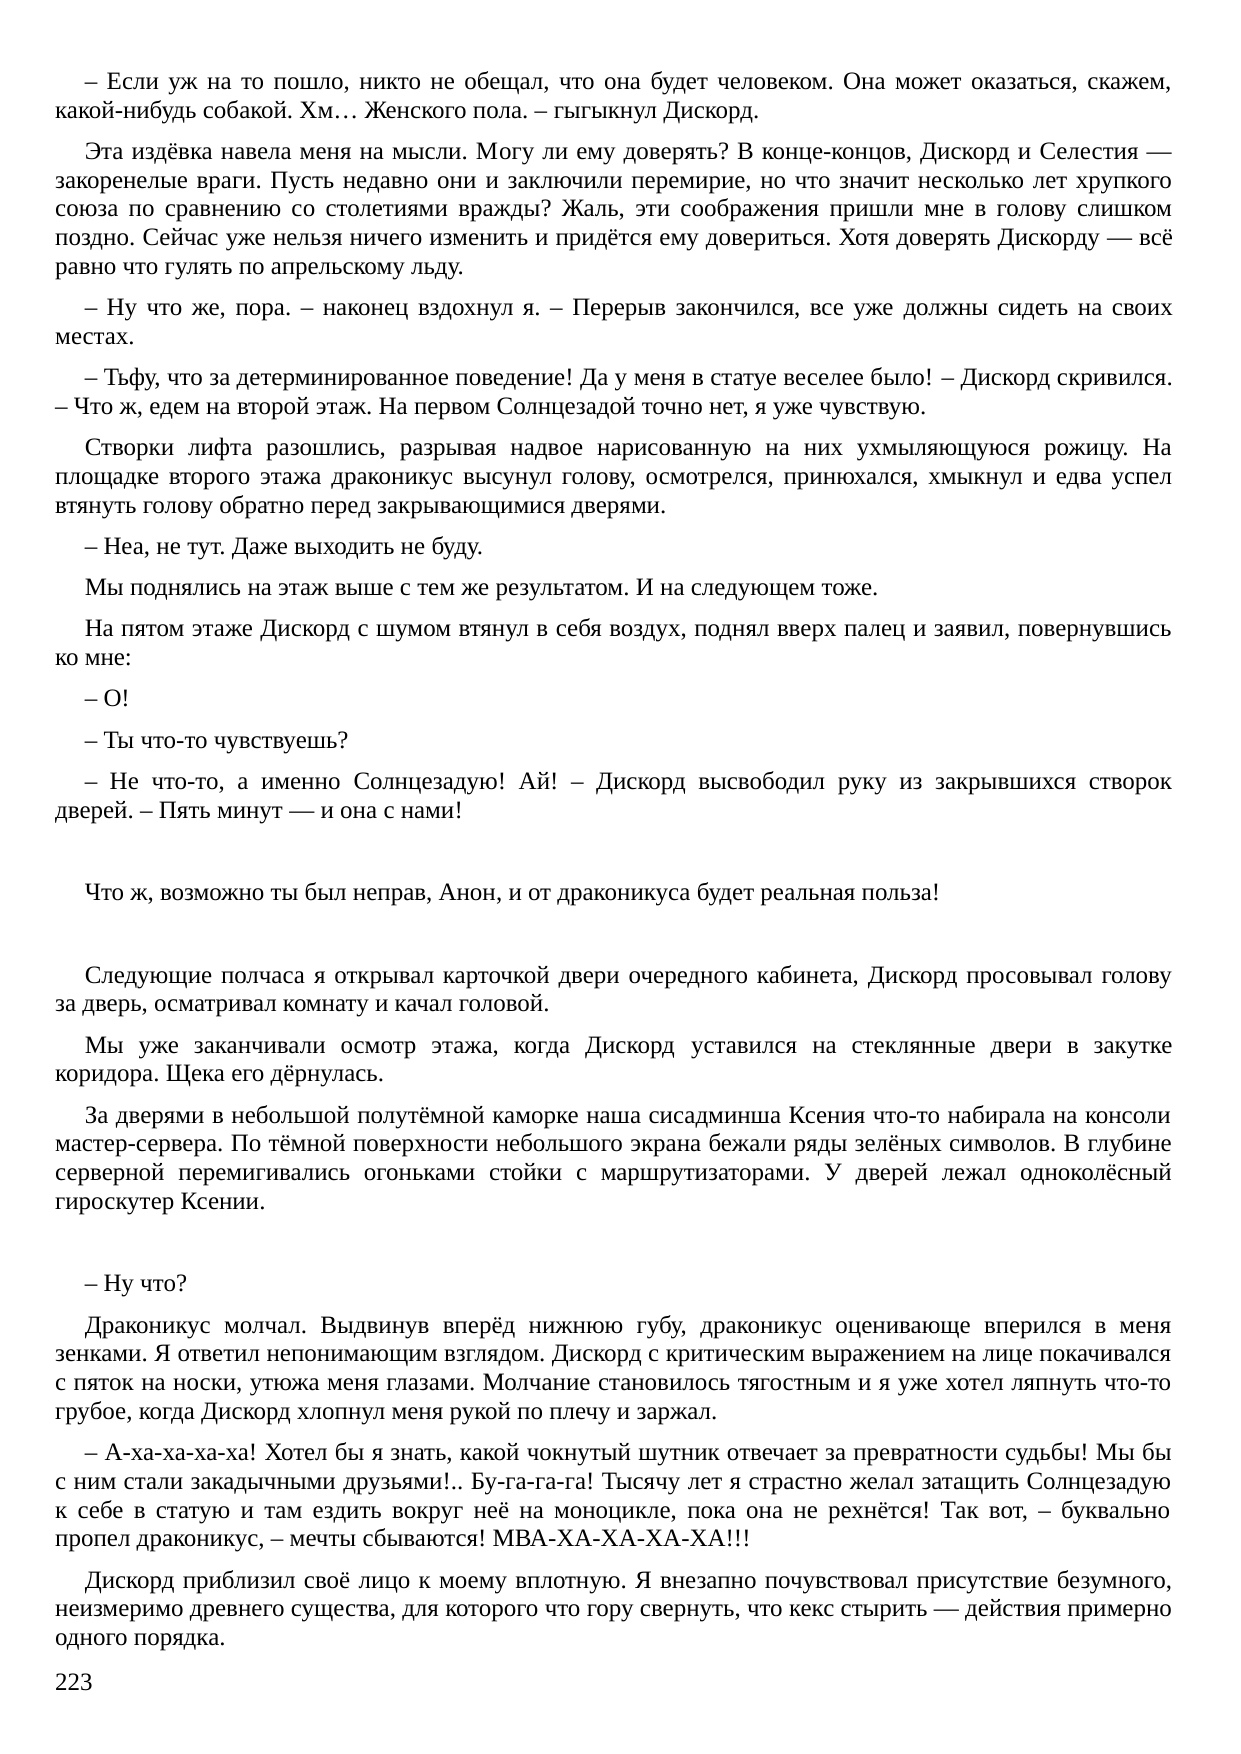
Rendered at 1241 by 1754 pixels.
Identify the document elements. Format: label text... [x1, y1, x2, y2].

text Створки лифта разошлись, разрывая надвое нарисованную на них ухмыляющуюся рожицу. На площадке второго этажа драконикус высунул голову, осмотрелся, принюхался, хмыкнул и едва успел втянуть голову обратно перед закрывающимися дверями. [55, 432, 1173, 518]
text – Ты что-то чувствуешь? [55, 725, 1173, 753]
text – А-ха-ха-ха-ха! Хотел бы я знать, какой чокнутый шутник отвечает за превратности судьбы! Мы бы с ним стали закадычными друзьями!.. Бу-га-га-га! Тысячу лет я страстно желал затащить Солнцезадую к себе в статую и там ездить вокруг неё на моноцикле, пока она не рехнётся! Так вот, – буквально пропел драконикус, – мечты сбываются! МВА-ХА-ХА-ХА-ХА!!! [55, 1437, 1173, 1552]
text Следующие полчаса я открывал карточкой двери очередного кабинета, Дискорд просовывал голову за дверь, осматривал комнату и качал головой. [55, 960, 1173, 1017]
text – Ну что? [55, 1268, 1173, 1297]
text – О! [55, 683, 1173, 712]
text – Тьфу, что за детерминированное поведение! Да у меня в статуе веселее было! – Дискорд скривился. – Что ж, едем на второй этаж. На первом Солнцезадой точно нет, я уже чувствую. [55, 362, 1173, 420]
text На пятом этаже Дискорд с шумом втянул в себя воздух, поднял вверх палец и заявил, повернувшись ко мне: [55, 613, 1173, 671]
text Что ж, возможно ты был неправ, Анон, и от драконикуса будет реальная польза! [55, 877, 1173, 906]
text – Если уж на то пошло, никто не обещал, что она будет человеком. Она может оказаться, скажем, какой-нибудь собакой. Хм… Женского пола. – гыгыкнул Дискорд. [55, 66, 1173, 123]
text Мы уже заканчивали осмотр этажа, когда Дискорд уставился на стеклянные двери в закутке коридора. Щека его дёрнулась. [55, 1030, 1173, 1087]
text Дискорд приблизил своё лицо к моему вплотную. Я внезапно почувствовал присутствие безумного, неизмеримо древнего существа, для которого что гору свернуть, что кекс стырить — действия примерно одного порядка. [55, 1565, 1173, 1651]
text – Не что-то, а именно Солнцезадую! Ай! – Дискорд высвободил руку из закрывшихся створок дверей. – Пять минут — и она с нами! [55, 766, 1173, 823]
text – Ну что же, пора. – наконец вздохнул я. – Перерыв закончился, все уже должны сидеть на своих местах. [55, 292, 1173, 350]
text Эта издёвка навела меня на мысли. Могу ли ему доверять? В конце-концов, Дискорд и Селестия — закоренелые враги. Пусть недавно они и заключили перемирие, но что значит несколько лет хрупкого союза по сравнению со столетиями вражды? Жаль, эти соображения пришли мне в голову слишком поздно. Сейчас уже нельзя ничего изменить и придётся ему довериться. Хотя доверять Дискорду — всё равно что гулять по апрельскому льду. [55, 136, 1173, 280]
text За дверями в небольшой полутёмной каморке наша сисадминша Ксения что-то набирала на консоли мастер-сервера. По тёмной поверхности небольшого экрана бежали ряды зелёных символов. В глубине серверной перемигивались огоньками стойки с маршрутизаторами. У дверей лежал одноколёсный гироскутер Ксении. [55, 1100, 1173, 1215]
text – Неа, не тут. Даже выходить не буду. [55, 531, 1173, 560]
text Мы поднялись на этаж выше с тем же результатом. И на следующем тоже. [55, 572, 1173, 601]
text Драконикус молчал. Выдвинув вперёд нижнюю губу, драконикус оценивающе вперился в меня зенками. Я ответил непонимающим взглядом. Дискорд с критическим выражением на лице покачивался с пяток на носки, утюжа меня глазами. Молчание становилось тягостным и я уже хотел ляпнуть что-то грубое, когда Дискорд хлопнул меня рукой по плечу и заржал. [55, 1310, 1173, 1425]
